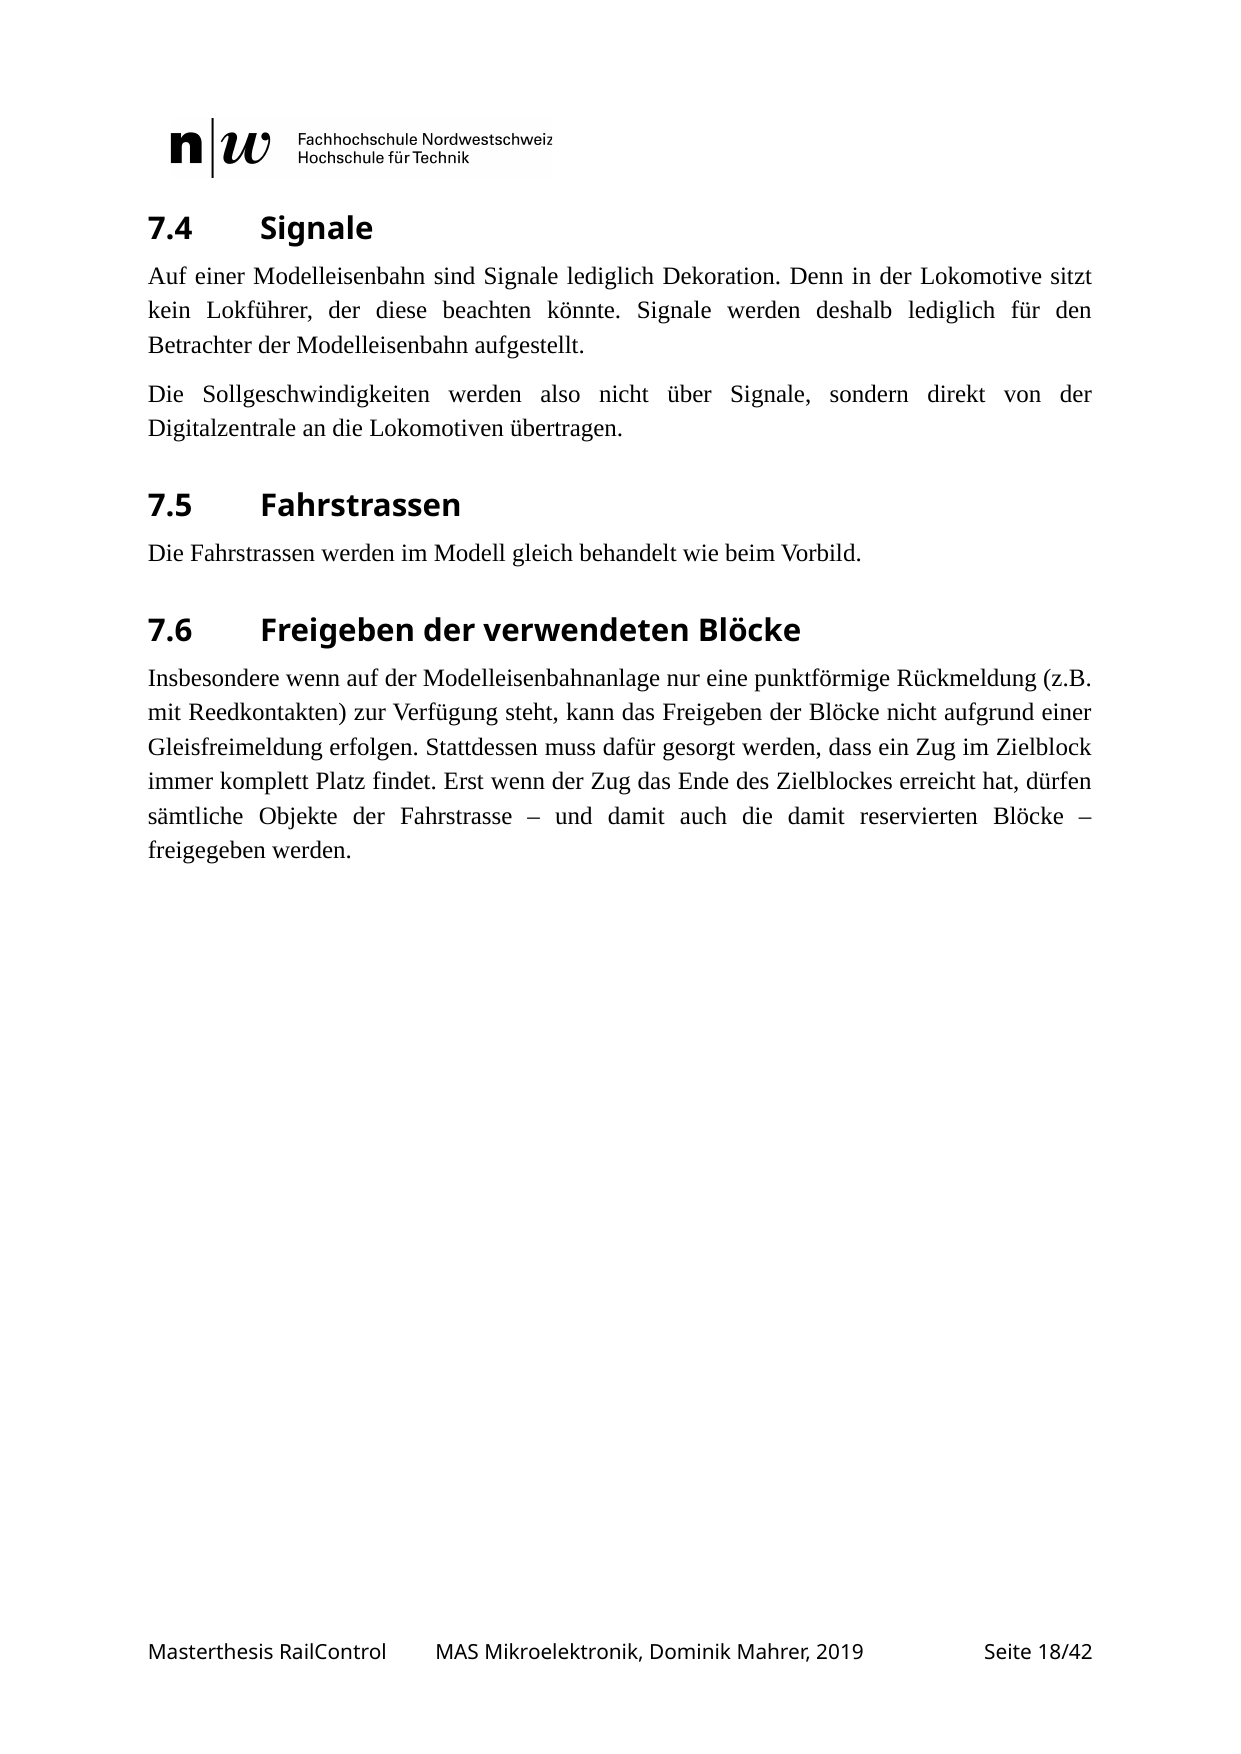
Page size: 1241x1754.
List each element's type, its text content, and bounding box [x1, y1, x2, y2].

text Insbesondere wenn auf der Modelleisenbahnanlage nur eine punktförmige Rückmeldung (z.B. mit Reedkontakten) zur Verfügung steht, kann das Freigeben der Blöcke nicht aufgrund einer Gleisfreimeldung erfolgen. Stattdessen muss dafür gesorgt werden, dass ein Zug im Zielblock immer komplett Platz findet. Erst wenn der Zug das Ende des Zielblockes erreicht hat, dürfen sämtliche Objekte der Fahrstrasse – und damit auch die damit reservierten Blöcke – freigegeben werden. [148, 663, 1093, 864]
subtitle Freigeben der verwendeten Blöcke [148, 608, 1093, 650]
text Die Sollgeschwindigkeiten werden also nicht über Signale, sondern direkt von der Digitalzentrale an die Lokomotiven übertragen. [148, 379, 1093, 442]
subtitle Fahrstrassen [148, 483, 1093, 526]
subtitle Signale [148, 206, 1093, 248]
text Die Fahrstrassen werden im Modell gleich behandelt wie beim Vorbild. [148, 538, 1093, 567]
text Auf einer Modelleisenbahn sind Signale lediglich Dekoration. Denn in der Lokomotive sitzt kein Lokführer, der diese beachten könnte. Signale werden deshalb lediglich für den Betrachter der Modelleisenbahn aufgestellt. [148, 261, 1093, 358]
picture [170, 118, 553, 178]
